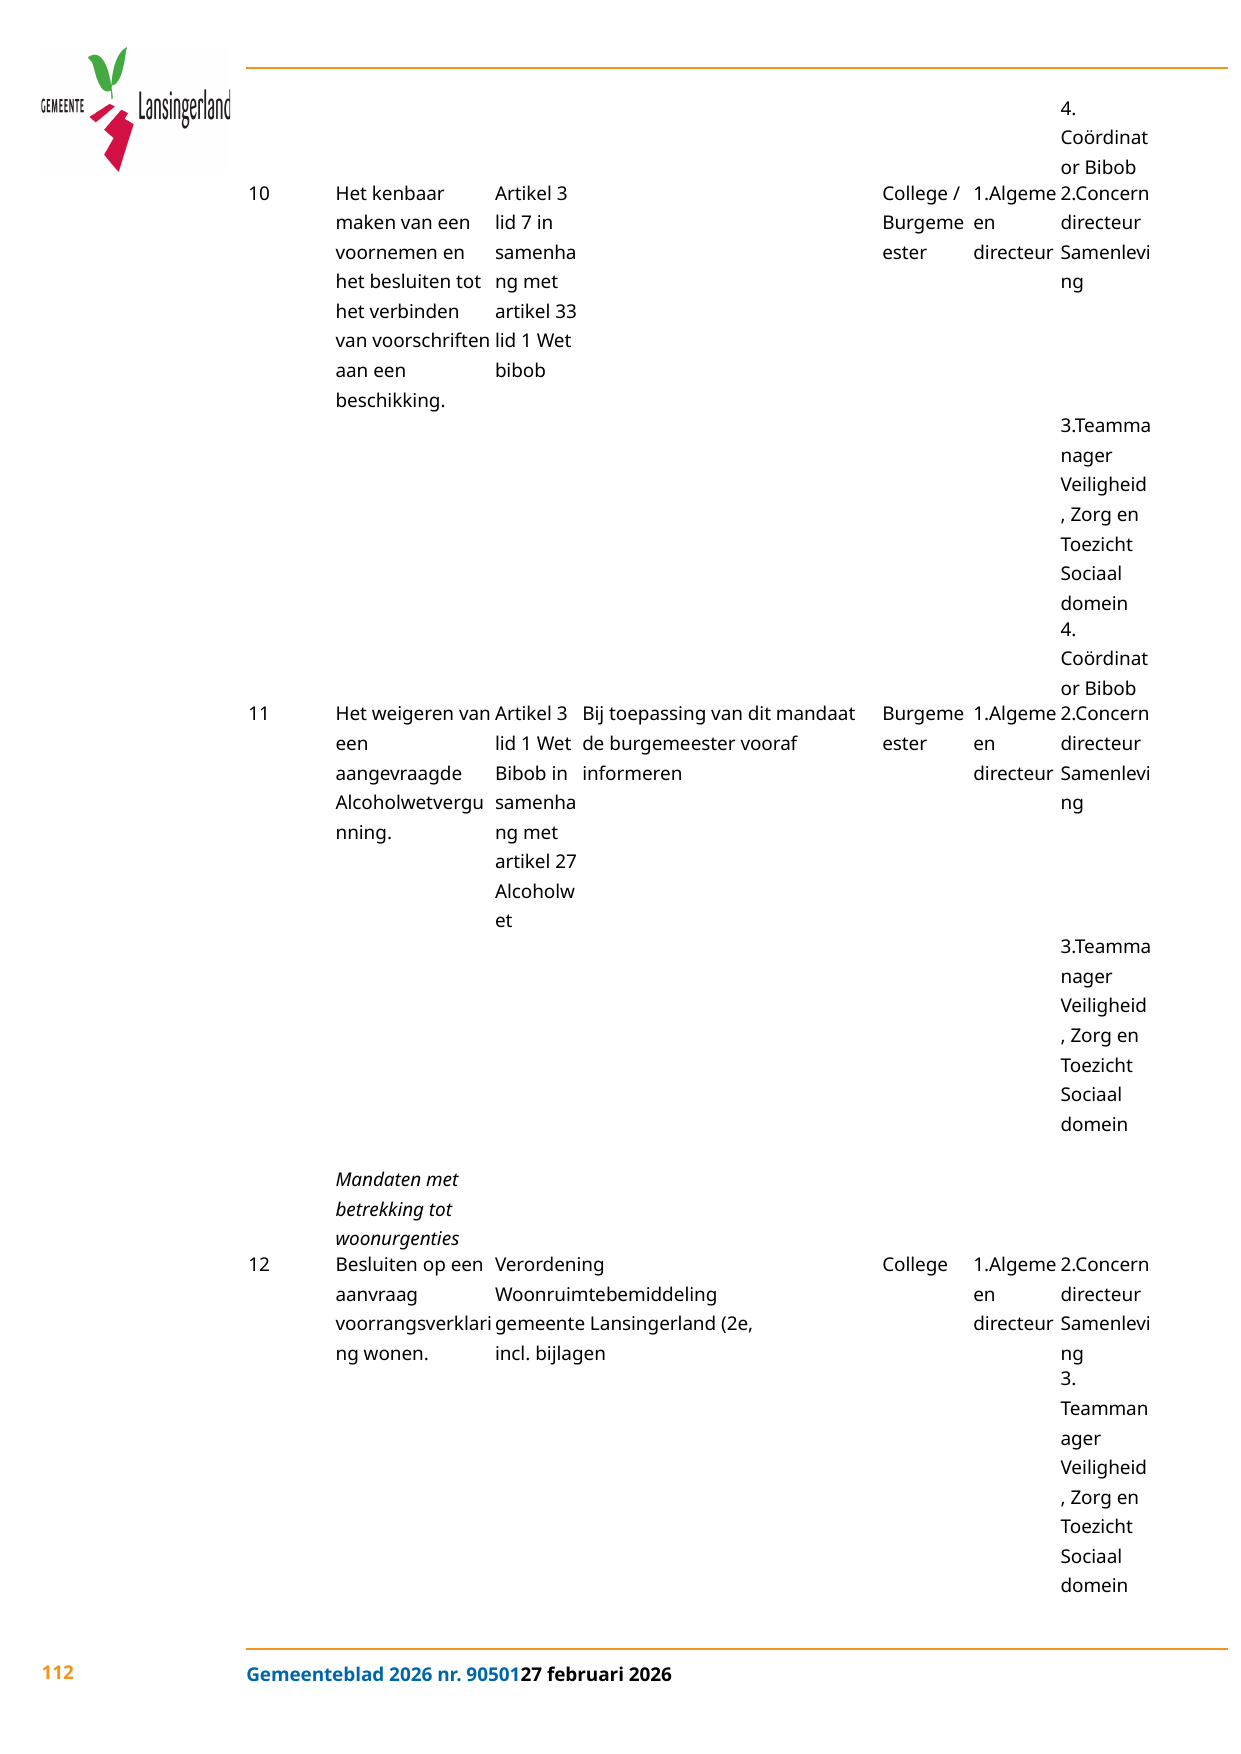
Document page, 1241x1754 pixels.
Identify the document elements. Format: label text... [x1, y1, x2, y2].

table_cell [248, 413, 335, 616]
table_cell [248, 616, 335, 701]
table_cell 3.Teammanager Veiligheid, Zorg en Toezicht Sociaal domein [1060, 413, 1152, 616]
table_cell College / Burgemeester [882, 180, 973, 412]
table_cell [248, 95, 335, 180]
table_cell [973, 413, 1060, 616]
table_cell Bij toepassing van dit mandaat de burgemeester vooraf informeren [582, 701, 882, 933]
table_cell [335, 1366, 495, 1598]
table_cell [1060, 1166, 1152, 1251]
table_cell 1.Algemeen directeur [973, 701, 1060, 933]
table_cell College [882, 1251, 973, 1366]
table_cell [973, 95, 1060, 180]
table_cell [882, 1166, 973, 1251]
table_cell [495, 616, 582, 701]
table_cell Mandaten met betrekking tot woonurgenties [335, 1166, 495, 1251]
table_cell 1.Algemeen directeur [973, 180, 1060, 412]
table_cell [973, 1366, 1060, 1598]
table_cell [582, 95, 882, 180]
table_cell 4. Coördinator Bibob [1060, 616, 1152, 701]
table_cell Het weigeren van een aangevraagde Alcoholwetvergunning. [335, 701, 495, 933]
table_cell [248, 1166, 335, 1251]
table_cell [582, 413, 882, 616]
table_cell [882, 1366, 973, 1598]
table_cell Verordening Woonruimtebemiddeling gemeente Lansingerland (2e, incl. bijlagen [495, 1251, 757, 1366]
table_cell 3. Teammanager Veiligheid, Zorg en Toezicht Sociaal domein [1060, 1366, 1152, 1598]
table_cell [582, 180, 882, 412]
table_cell 4. Coördinator Bibob [1060, 95, 1152, 180]
table_cell [335, 413, 495, 616]
table_cell 1.Algemeen directeur [973, 1251, 1060, 1366]
table_cell Het kenbaar maken van een voornemen en het besluiten tot het verbinden van voorschriften aan een beschikking. [335, 180, 495, 412]
table_cell [757, 1166, 882, 1251]
table_cell 2.Concerndirecteur Samenleving [1060, 701, 1152, 933]
table_cell [757, 1366, 882, 1598]
table_cell 10 [248, 180, 335, 412]
table_cell [582, 616, 882, 701]
table_cell [973, 934, 1060, 1166]
table_cell [495, 1166, 757, 1251]
table_cell [882, 934, 973, 1166]
table_cell 2.Concerndirecteur Samenleving [1060, 1251, 1152, 1366]
table_cell [495, 1366, 757, 1598]
table_cell 2.Concerndirecteur Samenleving [1060, 180, 1152, 412]
table_cell Artikel 3 lid 7 in samenhang met artikel 33 lid 1 Wet bibob [495, 180, 582, 412]
table_cell [882, 413, 973, 616]
table_cell [248, 1366, 335, 1598]
table_cell Artikel 3 lid 1 Wet Bibob in samenhang met artikel 27 Alcoholwet [495, 701, 582, 933]
table_cell 3.Teammanager Veiligheid, Zorg en Toezicht Sociaal domein [1060, 934, 1152, 1166]
table_cell 11 [248, 701, 335, 933]
table_cell [495, 934, 582, 1166]
table_cell [757, 1251, 882, 1366]
table_cell [882, 95, 973, 180]
table_cell [582, 934, 882, 1166]
table_cell [882, 616, 973, 701]
table_cell [495, 413, 582, 616]
table_cell [973, 1166, 1060, 1251]
table_cell Burgemeester [882, 701, 973, 933]
table_cell [335, 616, 495, 701]
table_cell [495, 95, 582, 180]
table_cell [248, 934, 335, 1166]
picture [41, 47, 231, 172]
table_cell [335, 934, 495, 1166]
table_cell Besluiten op een aanvraag voorrangsverklaring wonen. [335, 1251, 495, 1366]
table_cell [973, 616, 1060, 701]
table_cell [335, 95, 495, 180]
table_cell 12 [248, 1251, 335, 1366]
